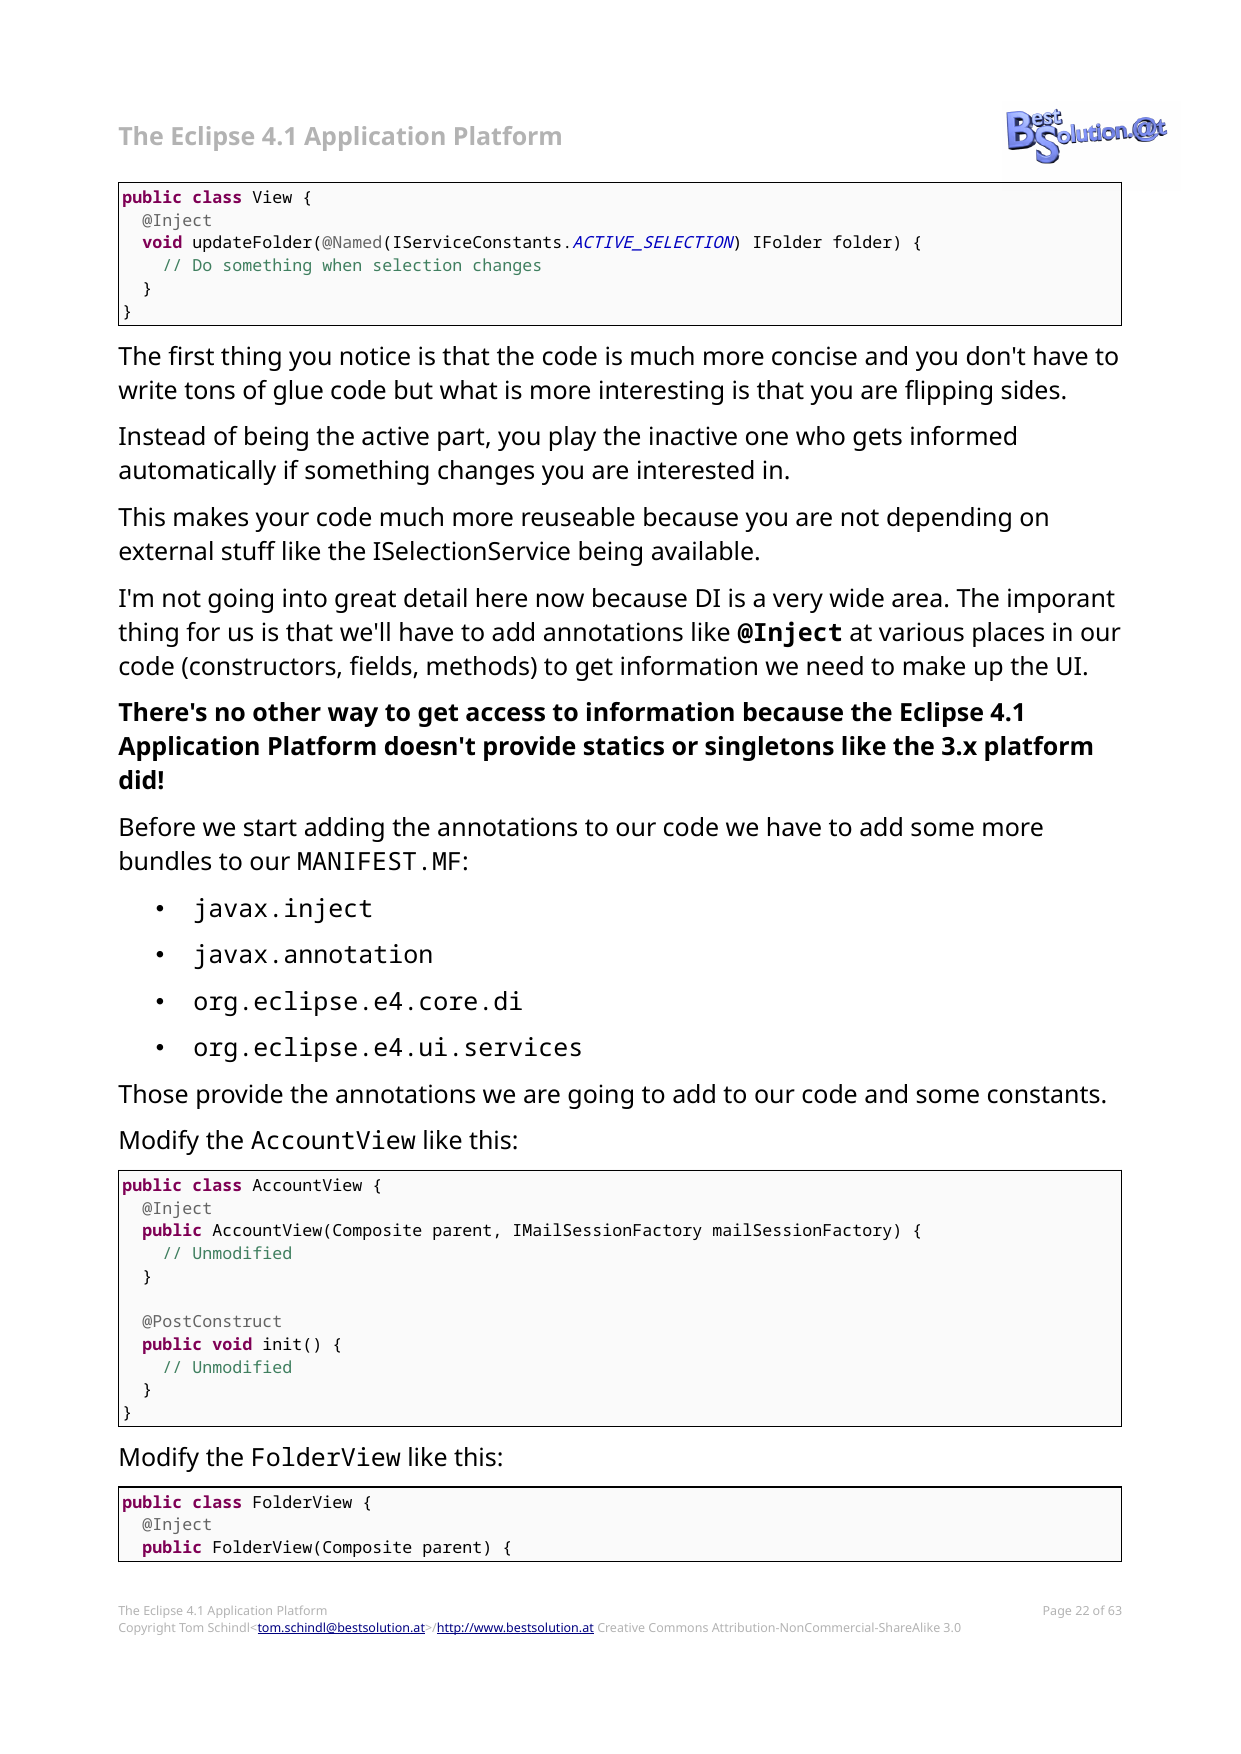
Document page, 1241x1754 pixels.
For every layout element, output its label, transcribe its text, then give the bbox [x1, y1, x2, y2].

text public class AccountView { @Inject public AccountView(Composite parent, IMailSessionFactory mailSessionFactory) { // Unmodified } @PostConstruct public void init() { // Unmodified } } [119, 1171, 1121, 1426]
text Before we start adding the annotations to our code we have to add some more bundles to our MANIFEST.MF: [118, 809, 1122, 878]
list javax.annotation [156, 937, 1122, 971]
text Those provide the annotations we are going to add to our code and some constants. [118, 1076, 1122, 1111]
list org.eclipse.e4.core.di [156, 983, 1122, 1017]
list javax.inject [156, 890, 1122, 924]
text I'm not going into great detail here now because DI is a very wide area. The imporant thing for us is that we'll have to add annotations like @Inject at various places in our code (constructors, fields, methods) to get information we need to make up the UI. [118, 580, 1122, 682]
text There's no other way to get access to information because the Eclipse 4.1 Application Platform doesn't provide statics or singletons like the 3.x platform did! [118, 695, 1122, 797]
picture [1002, 101, 1181, 191]
text public class FolderView { @Inject public FolderView(Composite parent) { [119, 1488, 1121, 1561]
list org.eclipse.e4.ui.services [156, 1030, 1122, 1064]
text Modify the FolderView like this: [118, 1440, 1122, 1474]
text Instead of being the active part, you play the inactive one who gets informed automatically if something changes you are interested in. [118, 419, 1122, 487]
text The first thing you notice is that the code is much more concise and you don't have to write tons of glue code but what is more interesting is that you are flipping sides. [118, 338, 1122, 406]
text This makes your code much more reuseable because you are not depending on external stuff like the ISelectionService being available. [118, 499, 1122, 568]
text public class View { @Inject void updateFolder(@Named(IServiceConstants.ACTIVE_SELECTION) IFolder folder) { // Do something when selection changes } } [119, 183, 1121, 325]
text Modify the AccountView like this: [118, 1123, 1122, 1157]
